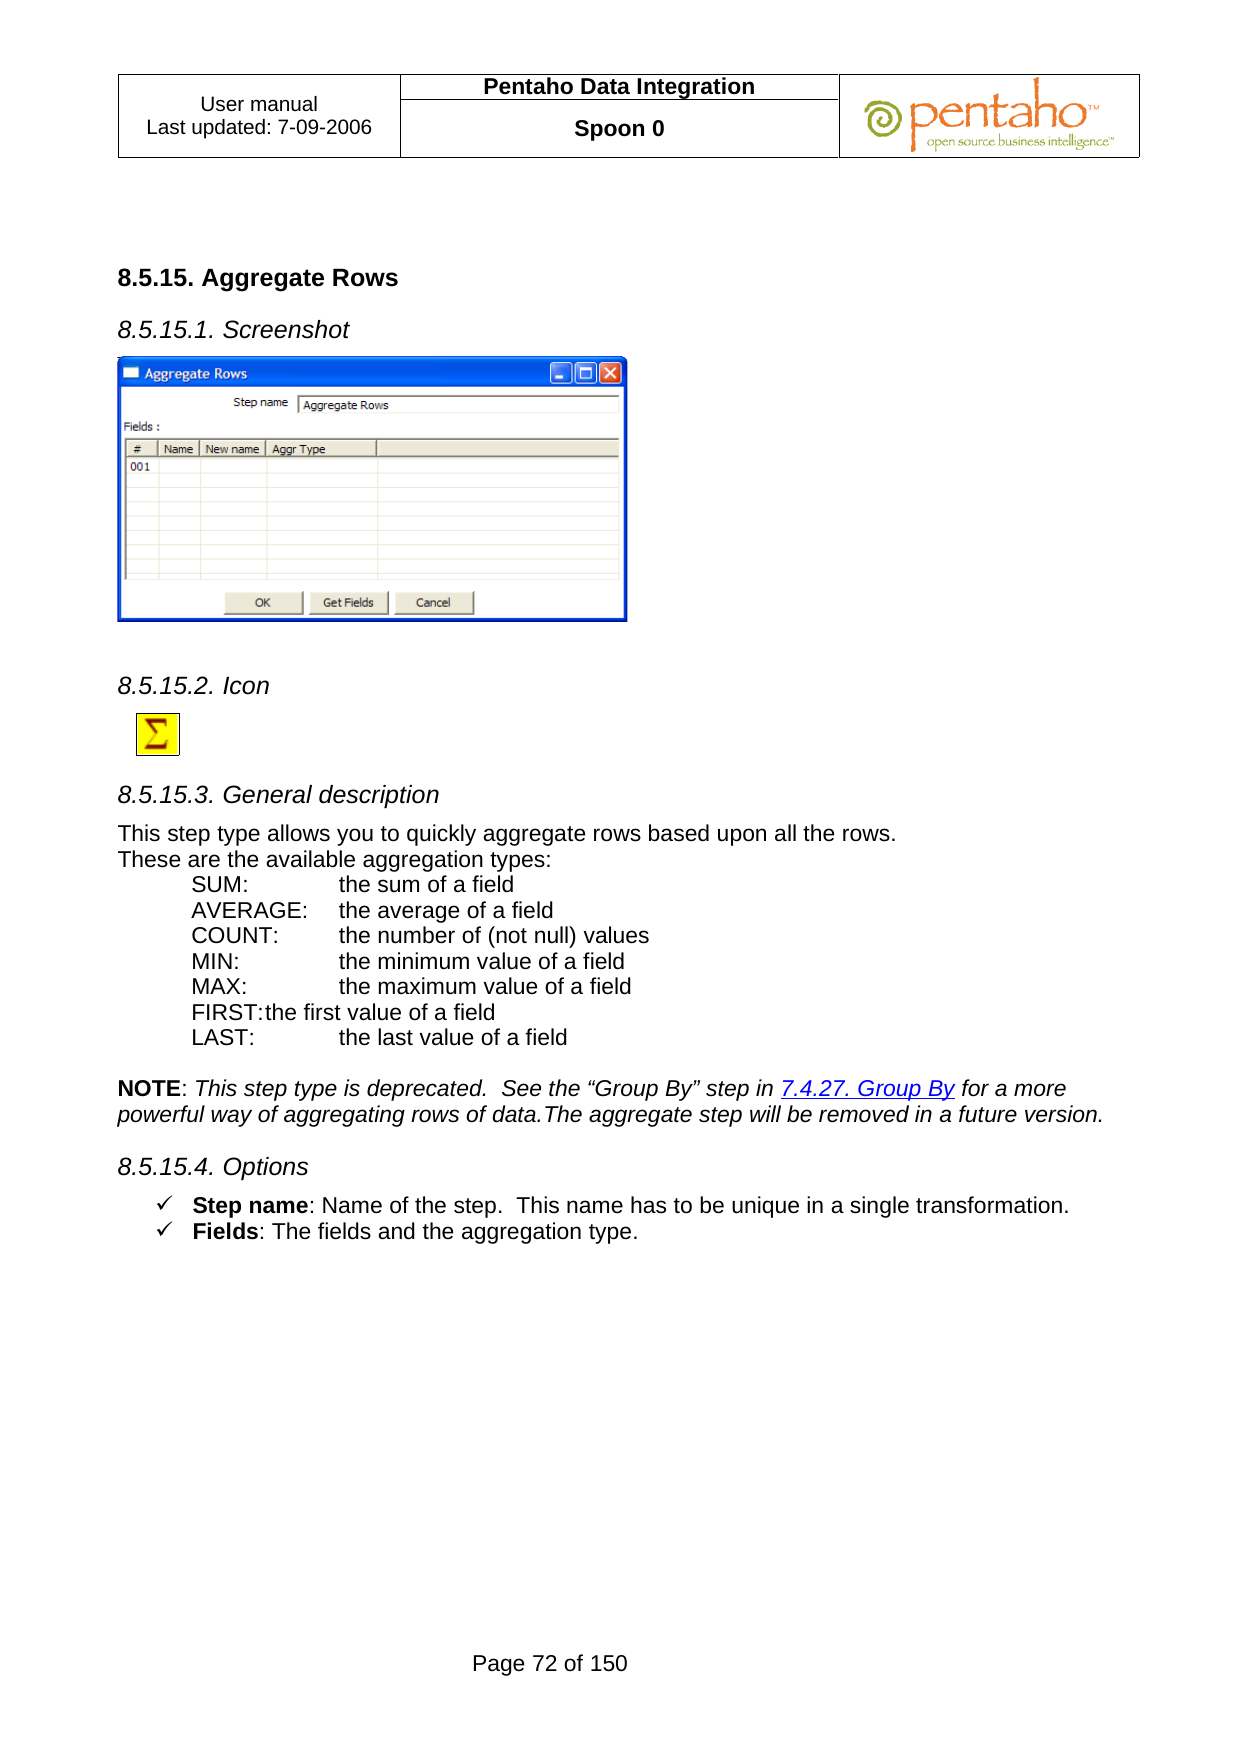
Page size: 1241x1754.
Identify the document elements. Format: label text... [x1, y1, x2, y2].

picture [117, 356, 628, 622]
subtitle Icon [117, 672, 1137, 700]
list Fields: The fields and the aggregation type. [155, 1218, 1137, 1244]
subtitle General description [117, 780, 1137, 808]
subtitle Options [117, 1152, 1137, 1180]
text SUM: the sum of a field [117, 872, 1137, 897]
text LAST: the last value of a field [117, 1025, 1137, 1051]
text AVERAGE: the average of a field [117, 897, 1137, 923]
text COUNT: the number of (not null) values [117, 923, 1137, 948]
text These are the available aggregation types: [117, 846, 1137, 872]
list Step name: Name of the step. This name has to be unique in a single transformation. [155, 1193, 1137, 1218]
subtitle Screenshot [117, 316, 1137, 344]
text MAX: the maximum value of a field [117, 974, 1137, 999]
text MIN: the minimum value of a field [117, 948, 1137, 974]
text FIRST: the first value of a field [117, 999, 1137, 1025]
subtitle Aggregate Rows [117, 263, 1137, 291]
text NOTE: This step type is deprecated. See the “Group By” step in 7.4.27. Group By for a more powerful way of aggregating rows of data.The aggregate step will be removed in a future version. [117, 1076, 1137, 1127]
text This step type allows you to quickly aggregate rows based upon all the rows. [117, 821, 1137, 846]
